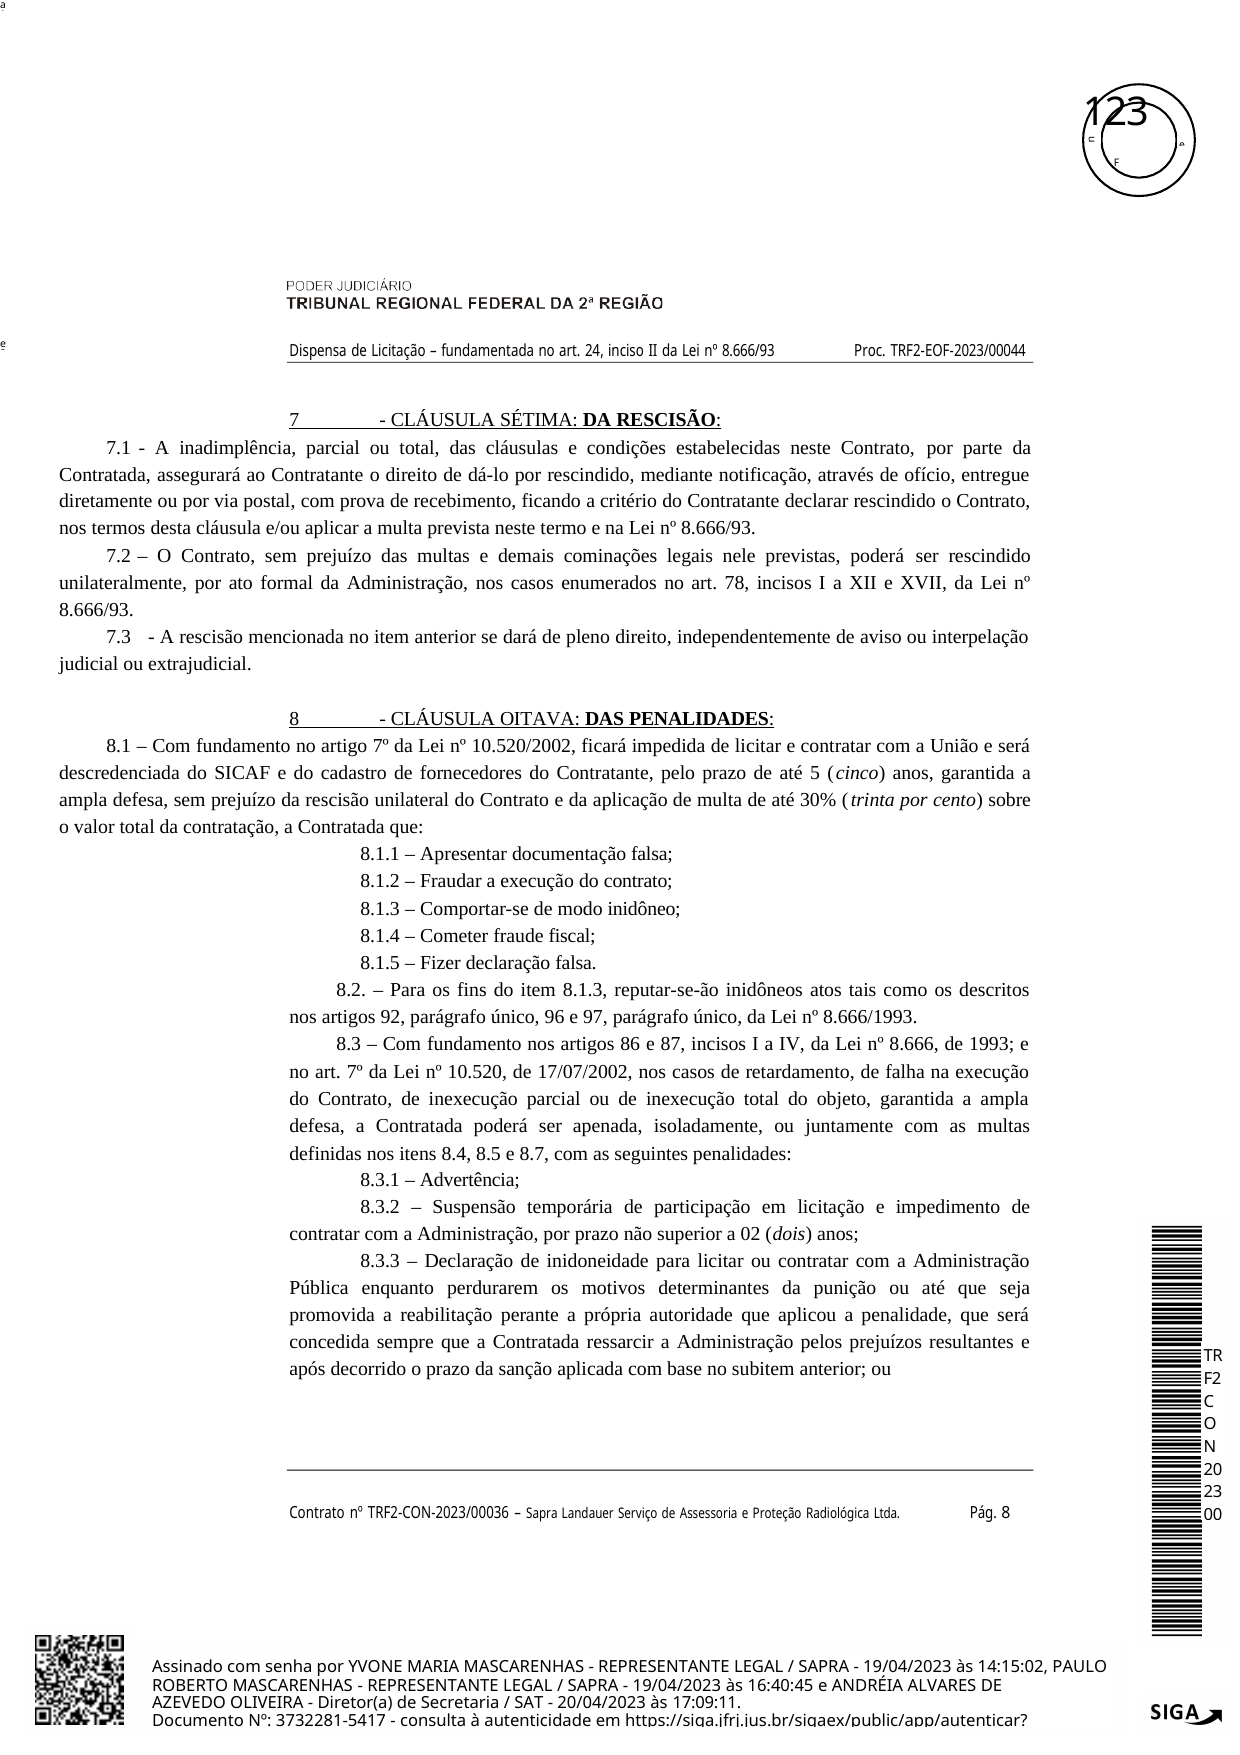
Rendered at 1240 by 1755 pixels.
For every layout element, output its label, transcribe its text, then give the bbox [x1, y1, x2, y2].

text 8.3 – Com fundamento nos artigos 86 e 87, incisos I a IV, da Lei nº 8.666, de 1993; e no art. 7º da Lei nº 10.520, de 17/07/2002, nos casos de retardamento, de falha na execução do Contrato, de inexecução parcial ou de inexecução total do objeto, garantida a ampla defesa, a Contratada poderá ser apenada, isoladamente, ou juntamente com as multas definidas nos itens 8.4, 8.5 e 8.7, com as seguintes penalidades: [289, 1032, 1031, 1164]
list – Cometer fraude fiscal; [360, 924, 1181, 947]
list – Suspensão temporária de participação em licitação e impedimento de contratar com a Administração, por prazo não superior a 02 (dois) anos; [289, 1195, 1031, 1245]
list – Com fundamento no artigo 7º da Lei nº 10.520/2002, ficará impedida de licitar e contratar com a União e será descredenciada do SICAF e do cadastro de fornecedores do Contratante, pelo prazo de até 5 (cinco) anos, garantida a ampla defesa, sem prejuízo da rescisão unilateral do Contrato e da aplicação de multa de até 30% (trinta por cento) sobre o valor total da contratação, a Contratada que: [59, 734, 1031, 837]
list - CLÁUSULA SÉTIMA: DA RESCISÃO: [289, 408, 1181, 431]
list – Fizer declaração falsa. [360, 951, 1181, 974]
list – Advertência; [360, 1169, 1181, 1191]
text u [1086, 136, 1100, 144]
text TRF2CON202300036A [1203, 1344, 1224, 1520]
list – Comportar-se de modo inidôneo; [360, 897, 1181, 919]
list – Apresentar documentação falsa; [360, 842, 1181, 865]
text e [0, 339, 6, 349]
list – Declaração de inidoneidade para licitar ou contratar com a Administração Pública enquanto perdurarem os motivos determinantes da punição ou até que seja promovida a reabilitação perante a própria autoridade que aplicou a penalidade, que será concedida sempre que a Contratada ressarcir a Administração pelos prejuízos resultantes e após decorrido o prazo da sanção aplicada com base no subitem anterior; ou [289, 1249, 1031, 1379]
list – O Contrato, sem prejuízo das multas e demais cominações legais nele previstas, poderá ser rescindido unilateralmente, por ato formal da Administração, nos casos enumerados no art. 78, incisos I a XII e XVII, da Lei nº 8.666/93. [59, 544, 1031, 621]
text 8.2. – Para os fins do item 8.1.3, reputar-se-ão inidôneos atos tais como os descritos nos artigos 92, parágrafo único, 96 e 97, parágrafo único, da Lei nº 8.666/1993. [289, 978, 1031, 1028]
text e [1179, 137, 1193, 146]
list - A rescisão mencionada no item anterior se dará de pleno direito, independentemente de aviso ou interpelação judicial ou extrajudicial. [59, 626, 1031, 675]
list - CLÁUSULA OITAVA: DAS PENALIDADES: [289, 707, 1181, 730]
list - A inadimplência, parcial ou total, das cláusulas e condições estabelecidas neste Contrato, por parte da Contratada, assegurará ao Contratante o direito de dá-lo por rescindido, mediante notificação, através de ofício, entregue diretamente ou por via postal, com prova de recebimento, ficando a critério do Contratante declarar rescindido o Contrato, nos termos desta cláusula e/ou aplicar a multa prevista neste termo e na Lei nº 8.666/93. [59, 436, 1031, 539]
list – Fraudar a execução do contrato; [360, 869, 1181, 892]
text Dispensa de Licitação – fundamentada no art. 24, inciso II da Lei nº 8.666/93 Proc. TRF2-EOF-2023/00044 [289, 339, 1181, 361]
text Contrato nº TRF2-CON-2023/00036 – Sapra Landauer Serviço de Assessoria e Proteção Radiológica Ltda. Pág. 8 [289, 1501, 1139, 1524]
text a [0, 0, 6, 10]
